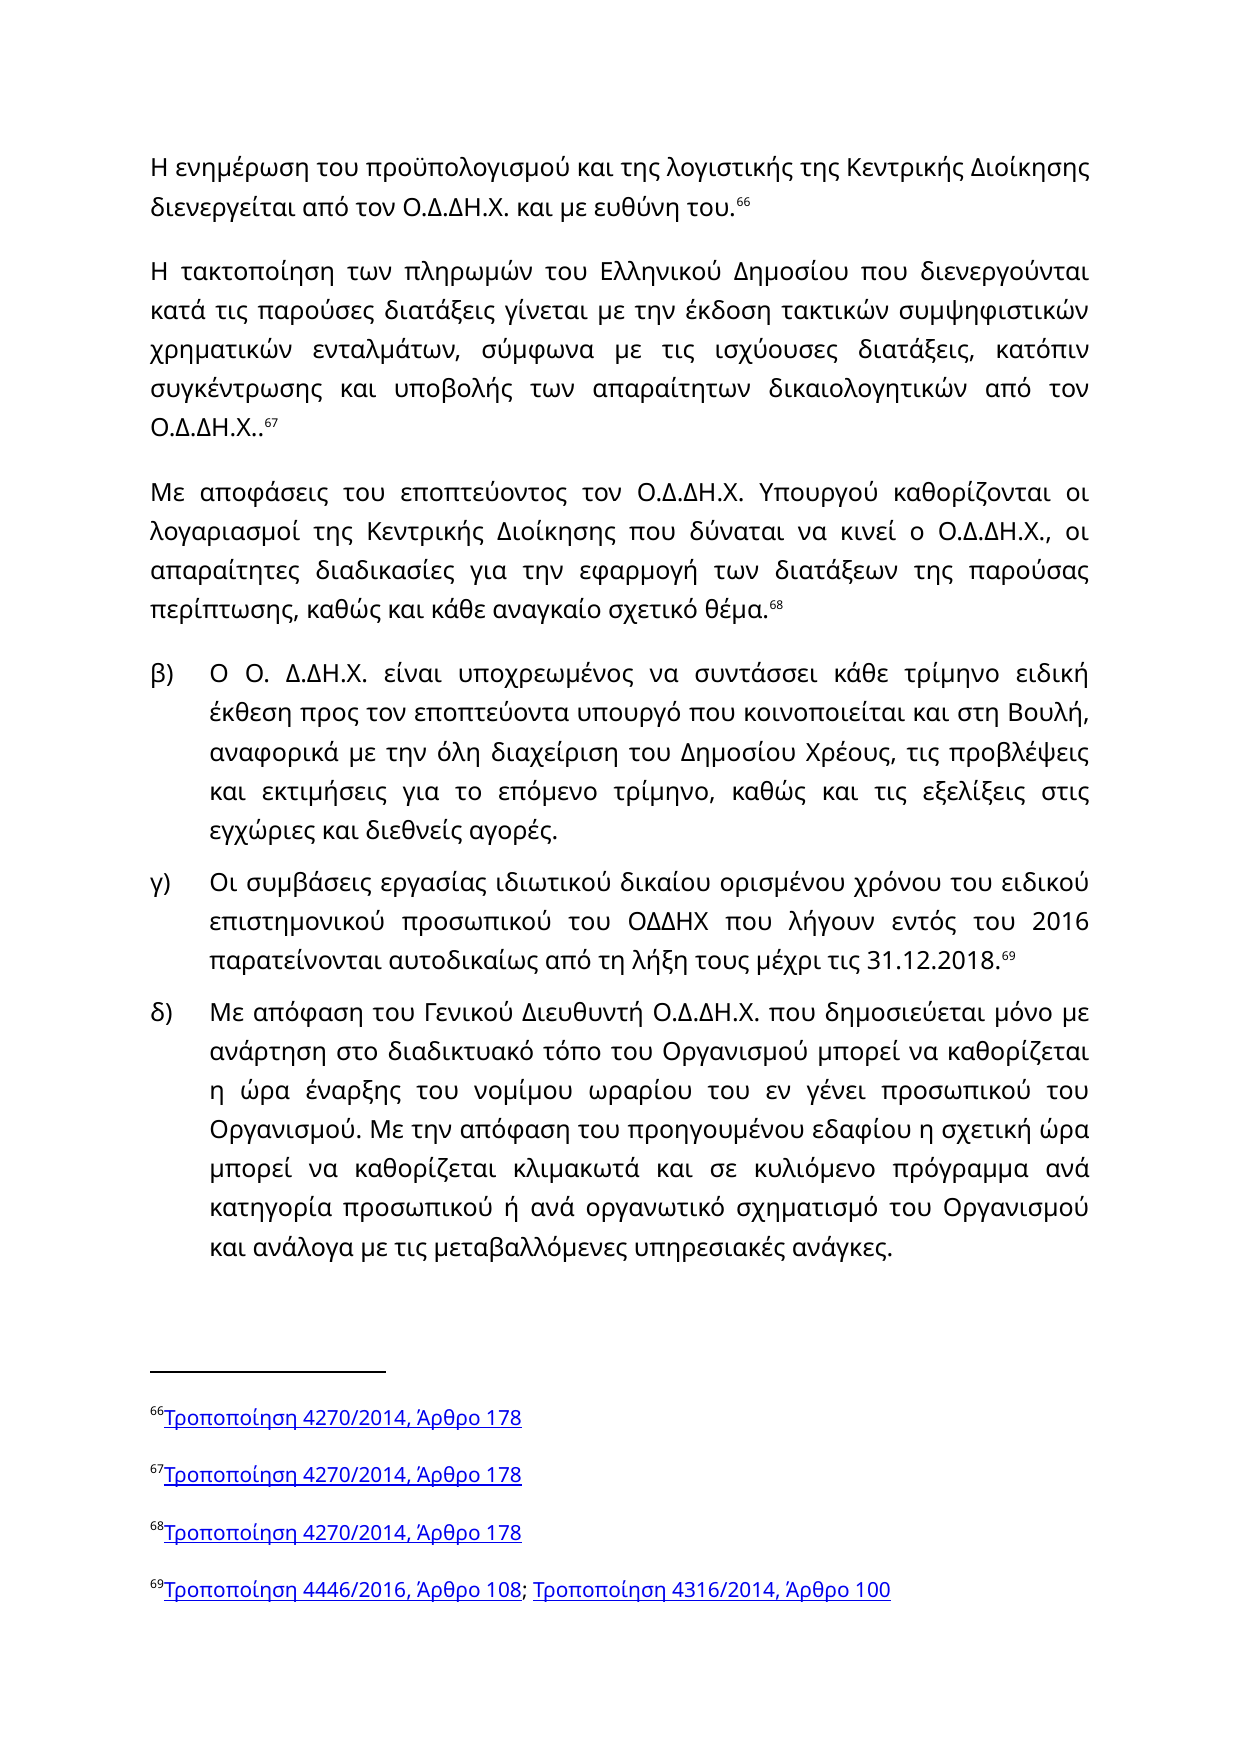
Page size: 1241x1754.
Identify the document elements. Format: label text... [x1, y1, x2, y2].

text Η τακτοποίηση των πληρωμών του Ελληνικού Δημοσίου που διενεργούνται κατά τις παρούσες διατάξεις γίνεται με την έκδοση τακτικών συμψηφιστικών χρηματικών ενταλμάτων, σύμφωνα με τις ισχύουσες διατάξεις, κατόπιν συγκέντρωσης και υποβολής των απαραίτητων δικαιολογητικών από τον Ο.Δ.ΔΗ.Χ.. [150, 253, 1090, 444]
text Η ενημέρωση του προϋπολογισμού και της λογιστικής της Κεντρικής Διοίκησης διενεργείται από τον Ο.Δ.ΔΗ.Χ. και με ευθύνη του. [150, 150, 1090, 223]
list β) Ο Ο. Δ.ΔΗ.Χ. είναι υποχρεωμένος να συντάσσει κάθε τρίμηνο ειδική έκθεση προς τον εποπτεύοντα υπουργό που κοινοποιείται και στη Βουλή, αναφορικά με την όλη διαχείριση του Δημοσίου Χρέους, τις προβλέψεις και εκτιμήσεις για το επόμενο τρίμηνο, καθώς και τις εξελίξεις στις εγχώριες και διεθνείς αγορές. [150, 656, 1090, 847]
text Τροποποίηση 4270/2014, Άρθρο 178 [150, 1518, 1090, 1546]
list γ) Οι συμβάσεις εργασίας ιδιωτικού δικαίου ορισμένου χρόνου του ειδικού επιστημονικού προσωπικού του ΟΔΔΗΧ που λήγουν εντός του 2016 παρατείνονται αυτοδικαίως από τη λήξη τους μέχρι τις 31.12.2018. [150, 864, 1090, 977]
text Με αποφάσεις του εποπτεύοντος τον Ο.Δ.ΔΗ.Χ. Υπουργού καθορίζονται οι λογαριασμοί της Κεντρικής Διοίκησης που δύναται να κινεί ο Ο.Δ.ΔΗ.Χ., οι απαραίτητες διαδικασίες για την εφαρμογή των διατάξεων της παρούσας περίπτωσης, καθώς και κάθε αναγκαίο σχετικό θέμα. [150, 474, 1090, 626]
text Τροποποίηση 4446/2016, Άρθρο 108; Τροποποίηση 4316/2014, Άρθρο 100 [150, 1576, 1090, 1604]
text Τροποποίηση 4270/2014, Άρθρο 178 [150, 1460, 1090, 1489]
list δ) Με απόφαση του Γενικού Διευθυντή Ο.Δ.ΔΗ.Χ. που δημοσιεύεται μόνο με ανάρτηση στο διαδικτυακό τόπο του Οργανισμού μπορεί να καθορίζεται η ώρα έναρξης του νομίμου ωραρίου του εν γένει προσωπικού του Οργανισμού. Με την απόφαση του προηγουμένου εδαφίου η σχετική ώρα μπορεί να καθορίζεται κλιμακωτά και σε κυλιόμενο πρόγραμμα ανά κατηγορία προσωπικού ή ανά οργανωτικό σχηματισμό του Οργανισμού και ανάλογα με τις μεταβαλλόμενες υπηρεσιακές ανάγκες. [150, 994, 1090, 1263]
text Τροποποίηση 4270/2014, Άρθρο 178 [150, 1403, 1090, 1431]
